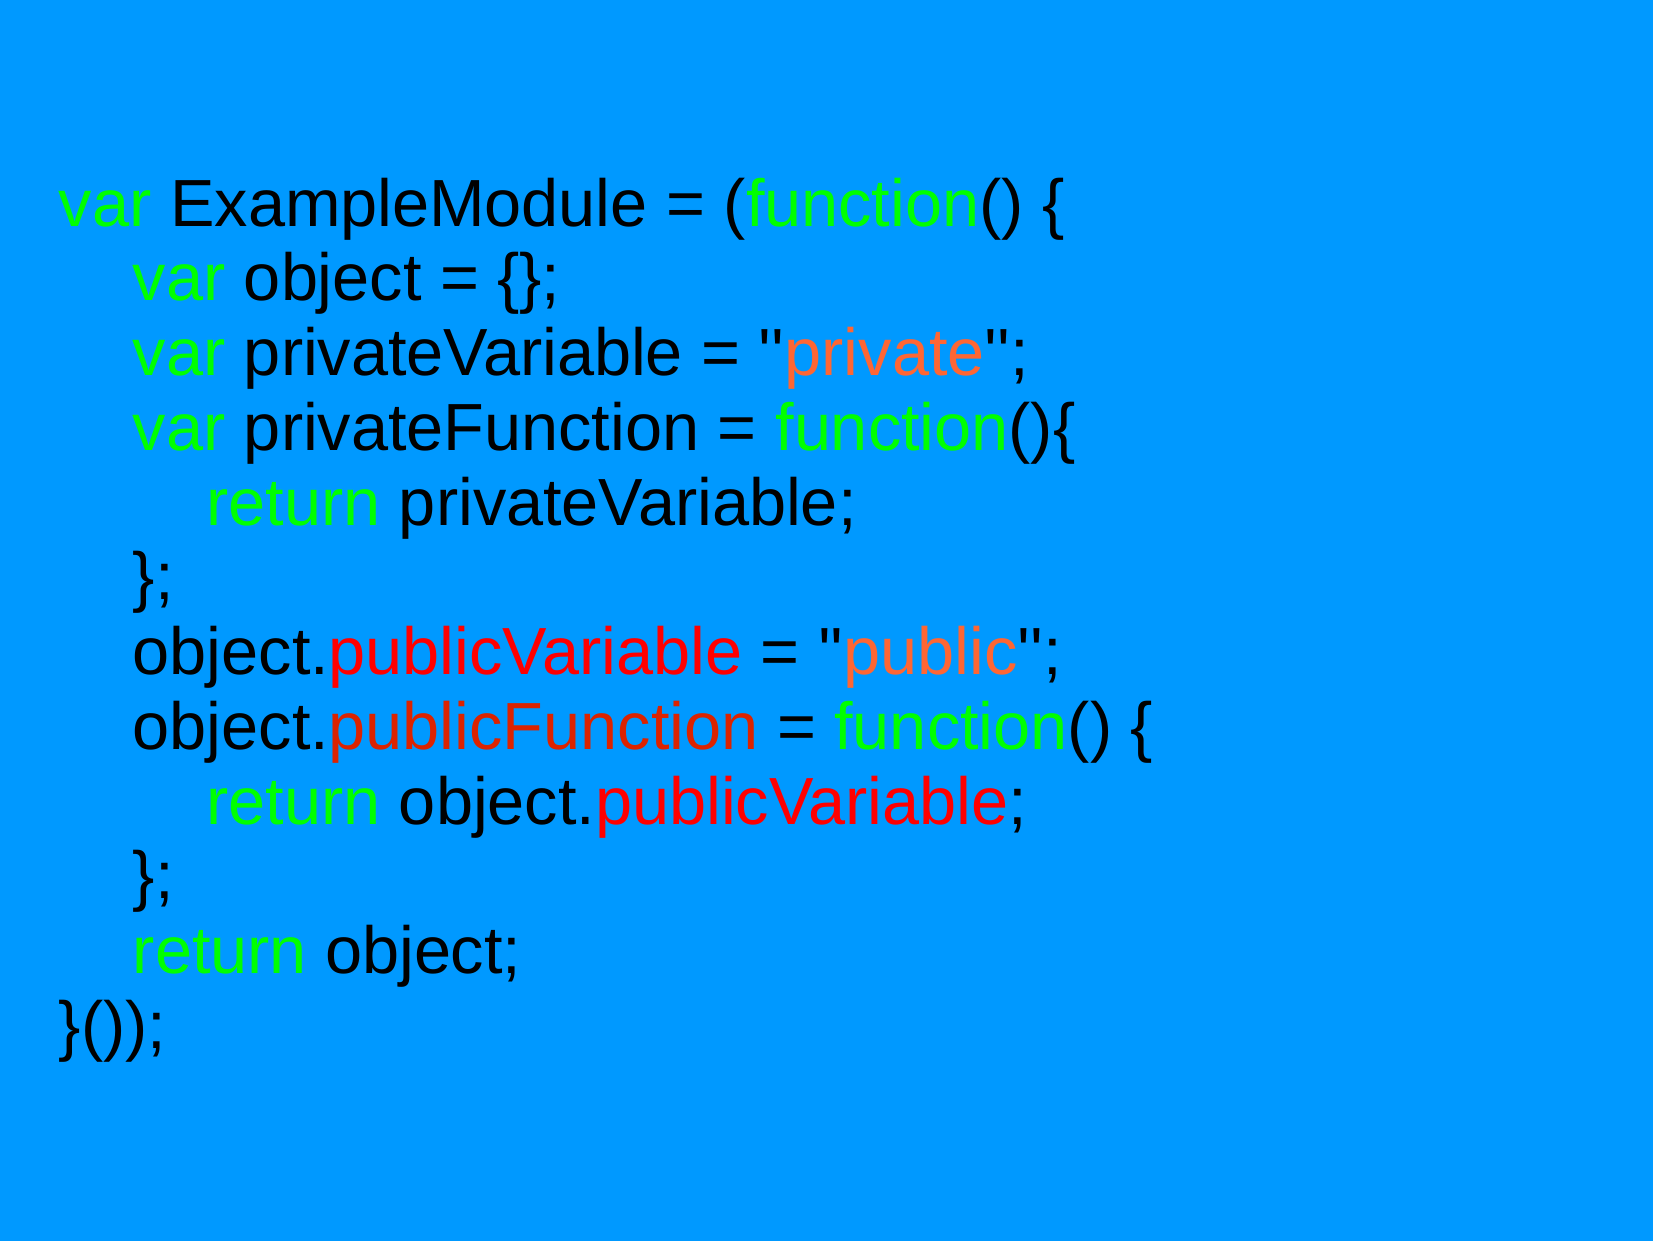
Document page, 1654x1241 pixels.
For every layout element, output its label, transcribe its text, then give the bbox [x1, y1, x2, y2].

text_box var ExampleModule = (function() { var object = {}; var privateVariable = ''private''; var privateFunction = function(){ return privateVariable; }; object.publicVariable = ''public''; object.publicFunction = function() { return object.publicVariable; }; return object; }()); [58, 59, 1571, 1170]
